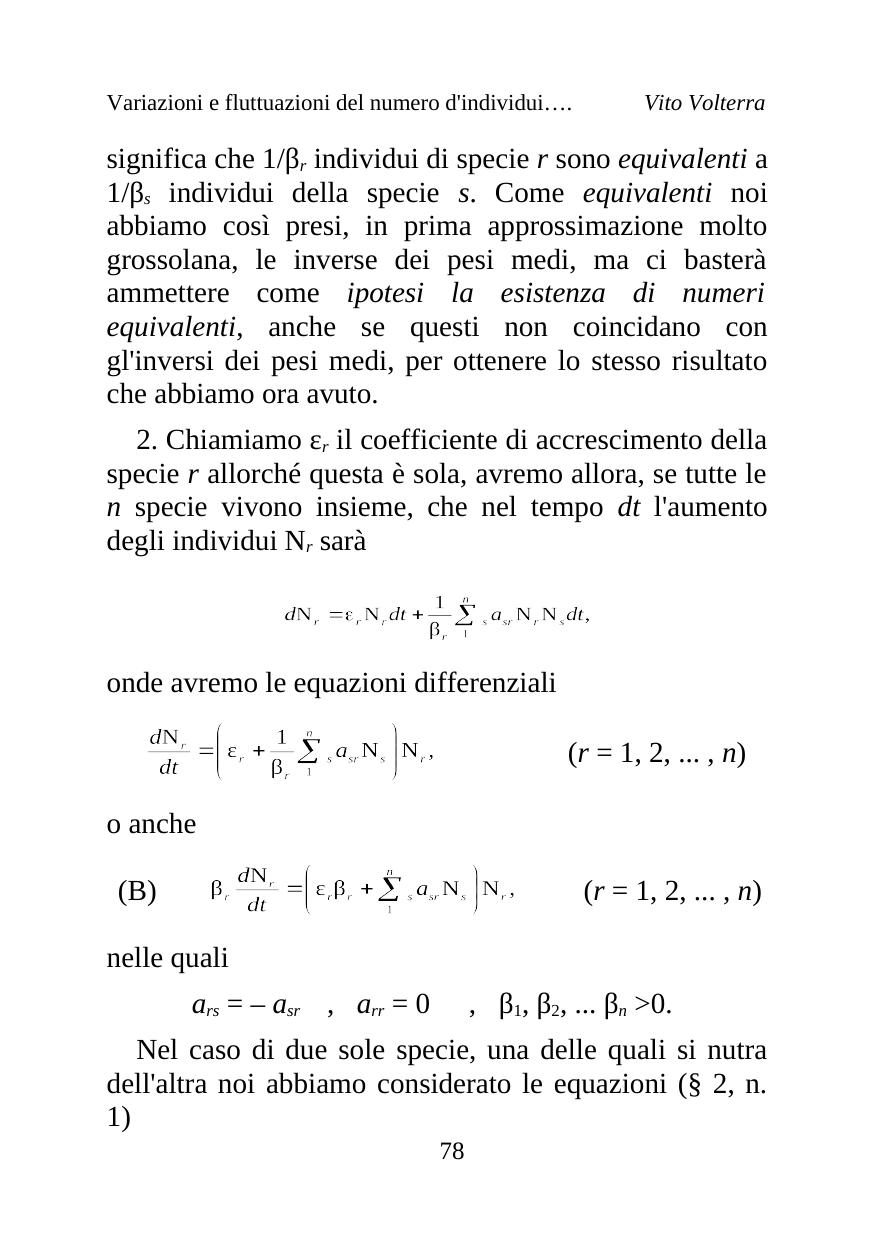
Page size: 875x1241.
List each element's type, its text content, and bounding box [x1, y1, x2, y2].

table_header [548, 853, 572, 940]
text significa che 1/βr individui di specie r sono equivalenti a 1/βs individui della specie s. Come equivalenti noi abbiamo così presi, in prima approssimazione molto grossolana, le inverse dei pesi medi, ma ci basterà ammettere come ipotesi la esistenza di numeri equivalenti, anche se questi non coincidano con gl'inversi dei pesi medi, per ottenere lo stesso risultato che abbiamo ora avuto. [106, 141, 768, 410]
table_header , [458, 986, 487, 1032]
table_header [180, 853, 547, 940]
text o anche [106, 807, 768, 840]
table_header [117, 711, 464, 807]
text onde avremo le equazioni differenziali [106, 665, 768, 698]
table_header ars = – asr [180, 986, 316, 1032]
text Nel caso di due sole specie, una delle quali si nutra dell'altra noi abbiamo considerato le equazioni (§ 2, n. 1) [106, 1032, 768, 1133]
table_header arr = 0 [345, 986, 457, 1032]
table_header (r = 1, 2, ... , n) [572, 853, 787, 940]
table_header β1, β2, ... βn >0. [487, 986, 694, 1032]
text 2. Chiamiamo εr il coefficiente di accrescimento della specie r allorché questa è sola, avremo allora, se tutte le n specie vivono insieme, che nel tempo dt l'aumento degli individui Nr sarà [106, 422, 768, 556]
table_header [464, 711, 524, 807]
table_header (B) [106, 853, 180, 940]
text nelle quali [106, 940, 768, 974]
table_header , [316, 986, 345, 1032]
table_header (r = 1, 2, ... , n) [524, 711, 757, 807]
